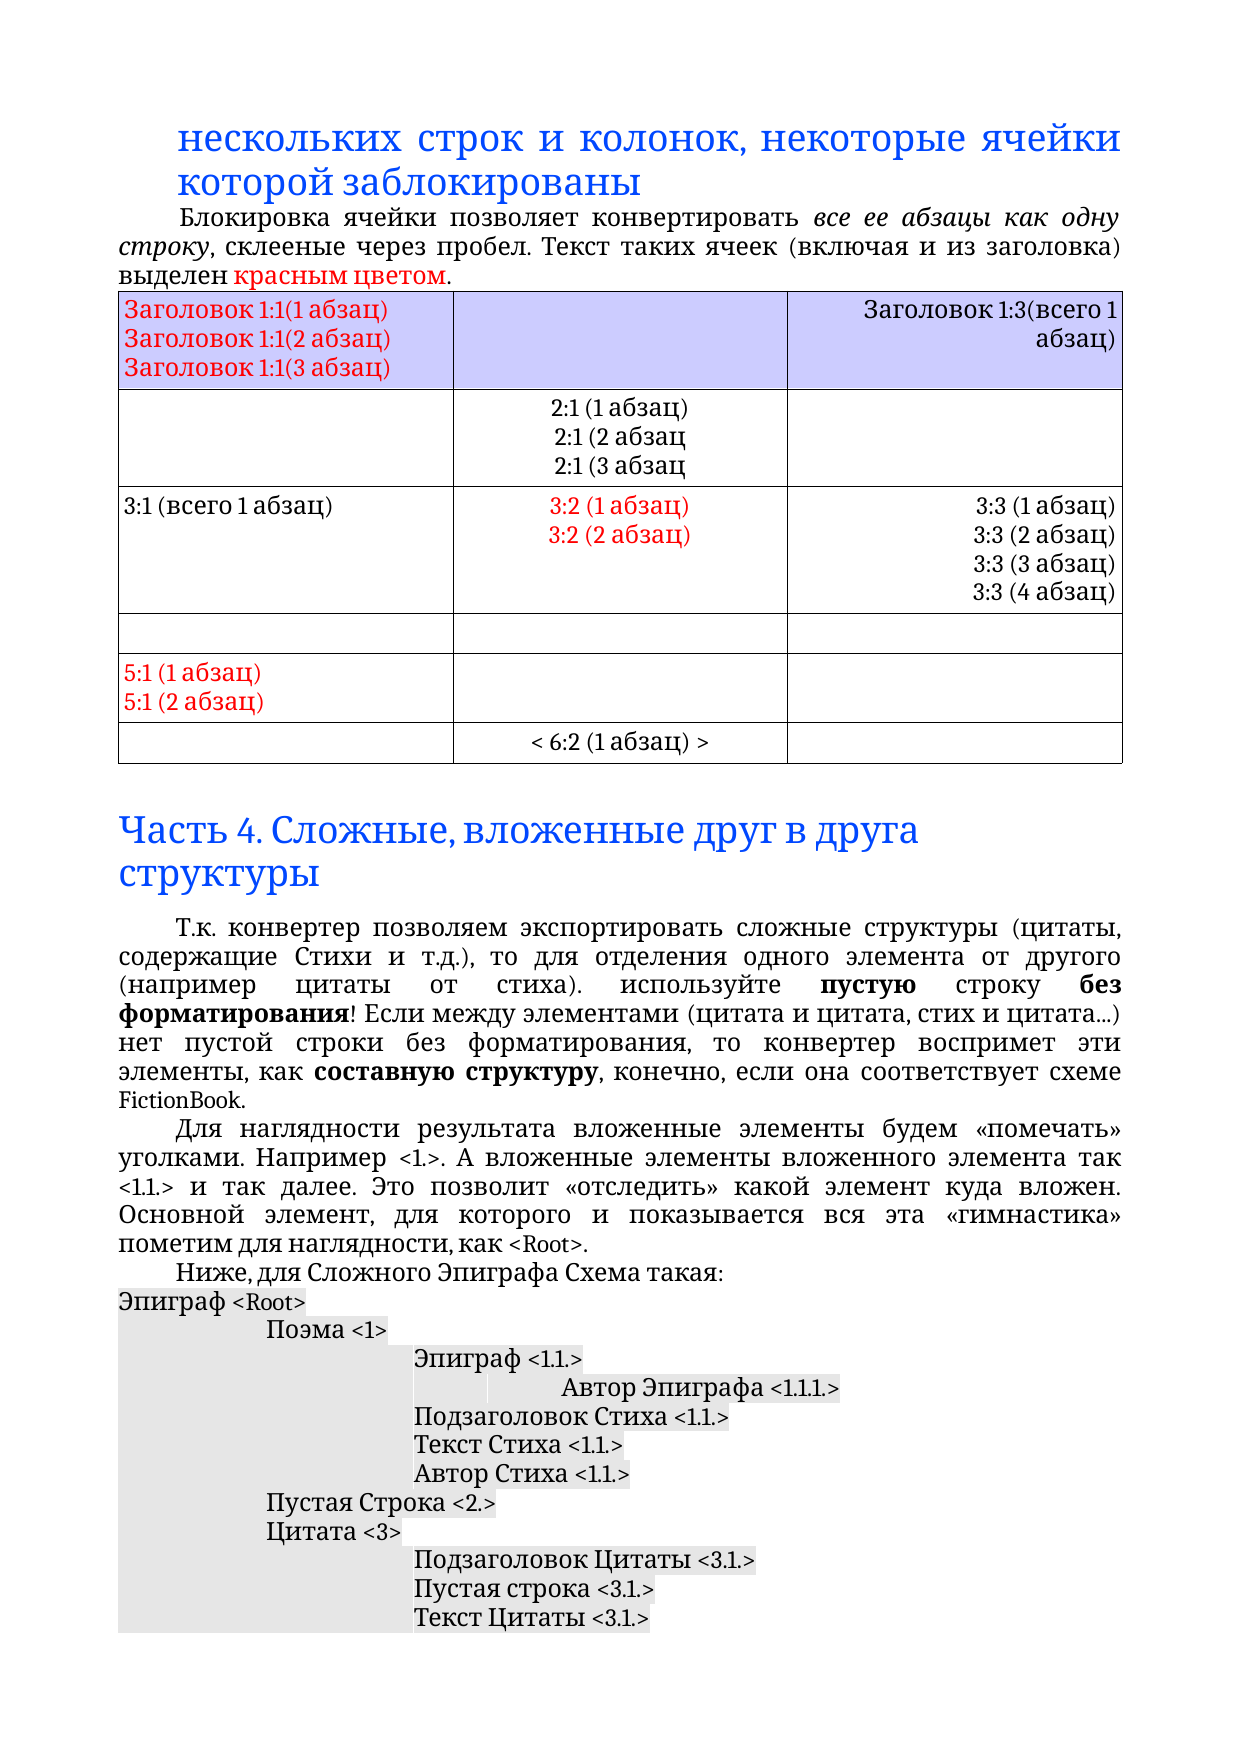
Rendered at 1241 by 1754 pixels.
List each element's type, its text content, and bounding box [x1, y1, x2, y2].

table_cell [119, 390, 453, 486]
table_cell 5:1 (1 абзац) 5:1 (2 абзац) [119, 654, 453, 722]
text Блокировка ячейки позволяет конвертировать все ее абзацы как одну строку, склееные через пробел. Текст таких ячеек (включая и из заголовка) выделен красным цветом. [118, 204, 1122, 291]
table_cell 3:3 (1 абзац) 3:3 (2 абзац) 3:3 (3 абзац) 3:3 (4 абзац) [788, 487, 1122, 613]
table_cell [454, 614, 787, 653]
table_header [454, 292, 787, 388]
table_cell [788, 390, 1122, 486]
table_cell [119, 614, 453, 653]
table_cell 3:1 (всего 1 абзац) [119, 487, 453, 613]
table_cell [454, 654, 787, 722]
table_cell 2:1 (1 абзац) 2:1 (2 абзац 2:1 (3 абзац [454, 390, 787, 486]
text Часть 4. Сложные, вложенные друг в друга структуры [118, 810, 1122, 896]
text Автор Эпиграфа <1.1.1.> [118, 1374, 1122, 1403]
text Текст Цитаты <3.1.> [118, 1604, 1122, 1633]
text Подзаголовок Стиха <1.1.> [118, 1403, 1122, 1431]
table_cell 3:2 (1 абзац) 3:2 (2 абзац) [454, 487, 787, 613]
table_cell < 6:2 (1 абзац) > [454, 723, 787, 762]
table_header Заголовок 1:3(всего 1 абзац) [788, 292, 1122, 388]
text Эпиграф <1.1.> [118, 1345, 1122, 1374]
text Поэма <1> [118, 1316, 1122, 1345]
table_header Заголовок 1:1(1 абзац) Заголовок 1:1(2 абзац) Заголовок 1:1(3 абзац) [119, 292, 453, 388]
text Ниже, для Сложного Эпиграфа Схема такая: [118, 1259, 1122, 1288]
table_cell [119, 723, 453, 762]
text Подзаголовок Цитаты <3.1.> [118, 1546, 1122, 1575]
text Цитата <3> [118, 1518, 1122, 1546]
table_cell [788, 723, 1122, 762]
text Пустая Строка <2.> [118, 1489, 1122, 1518]
text Пустая строка <3.1.> [118, 1575, 1122, 1604]
text Эпиграф <Root> [118, 1288, 1122, 1316]
table_cell [788, 654, 1122, 722]
text нескольких строк и колонок, некоторые ячейки которой заблокированы [177, 118, 1122, 204]
text Текст Стиха <1.1.> [118, 1431, 1122, 1460]
text Т.к. конвертер позволяем экспортировать сложные структуры (цитаты, содержащие Стихи и т.д.), то для отделения одного элемента от другого (например цитаты от стиха). используйте пустую строку без форматирования! Если между элементами (цитата и цитата, стих и цитата...) нет пустой строки без форматирования, то конвертер воспримет эти элементы, как составную структуру, конечно, если она соответствует схеме FictionBook. [118, 914, 1122, 1115]
text Автор Стиха <1.1.> [118, 1460, 1122, 1489]
text Для наглядности результата вложенные элементы будем «помечать» уголками. Например <1.>. А вложенные элементы вложенного элемента так <1.1.> и так далее. Это позволит «отследить» какой элемент куда вложен. Основной элемент, для которого и показывается вся эта «гимнастика» пометим для наглядности, как <Root>. [118, 1115, 1122, 1259]
table_cell [788, 614, 1122, 653]
